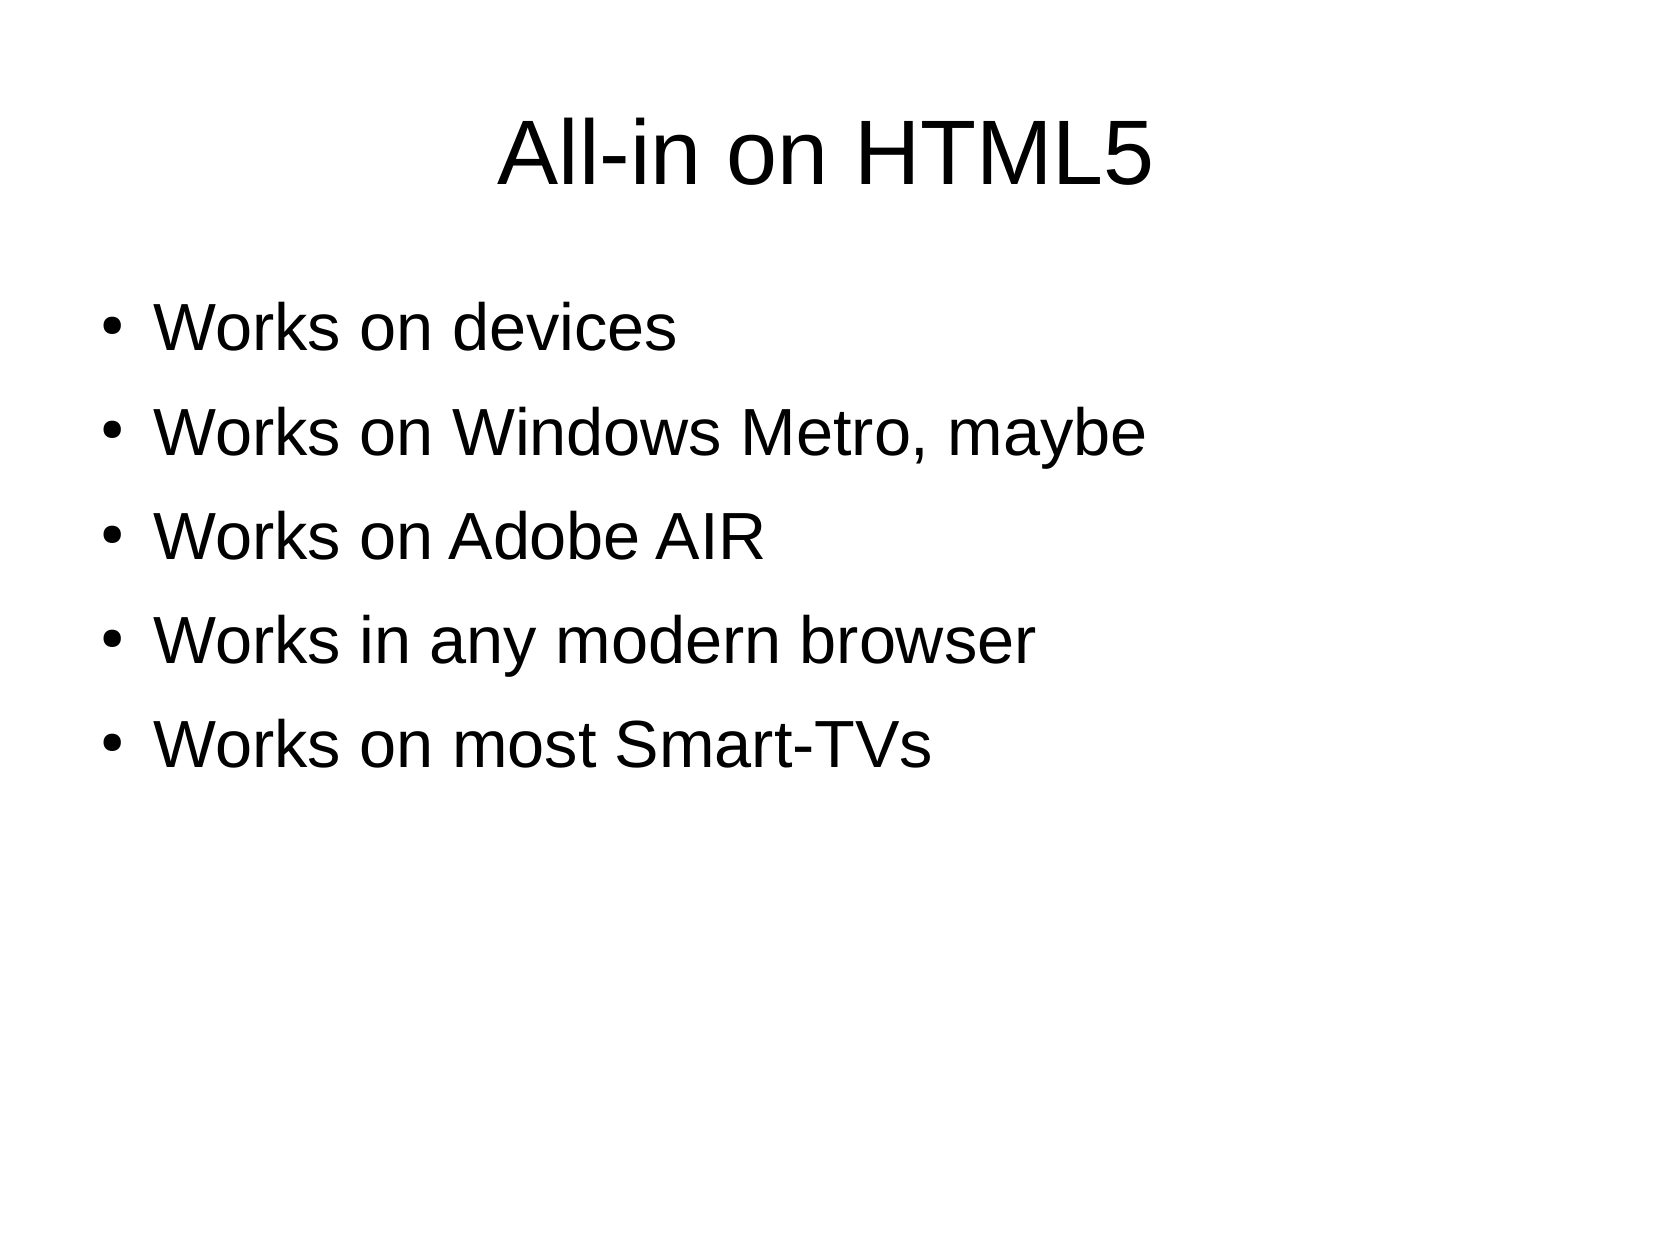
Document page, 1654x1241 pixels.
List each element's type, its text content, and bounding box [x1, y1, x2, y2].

list Works on devices Works on Windows Metro, maybe Works on Adobe AIR Works in any modern browser Works on most Smart-TVs [82, 290, 1571, 1010]
title All-in on HTML5 [82, 49, 1571, 257]
